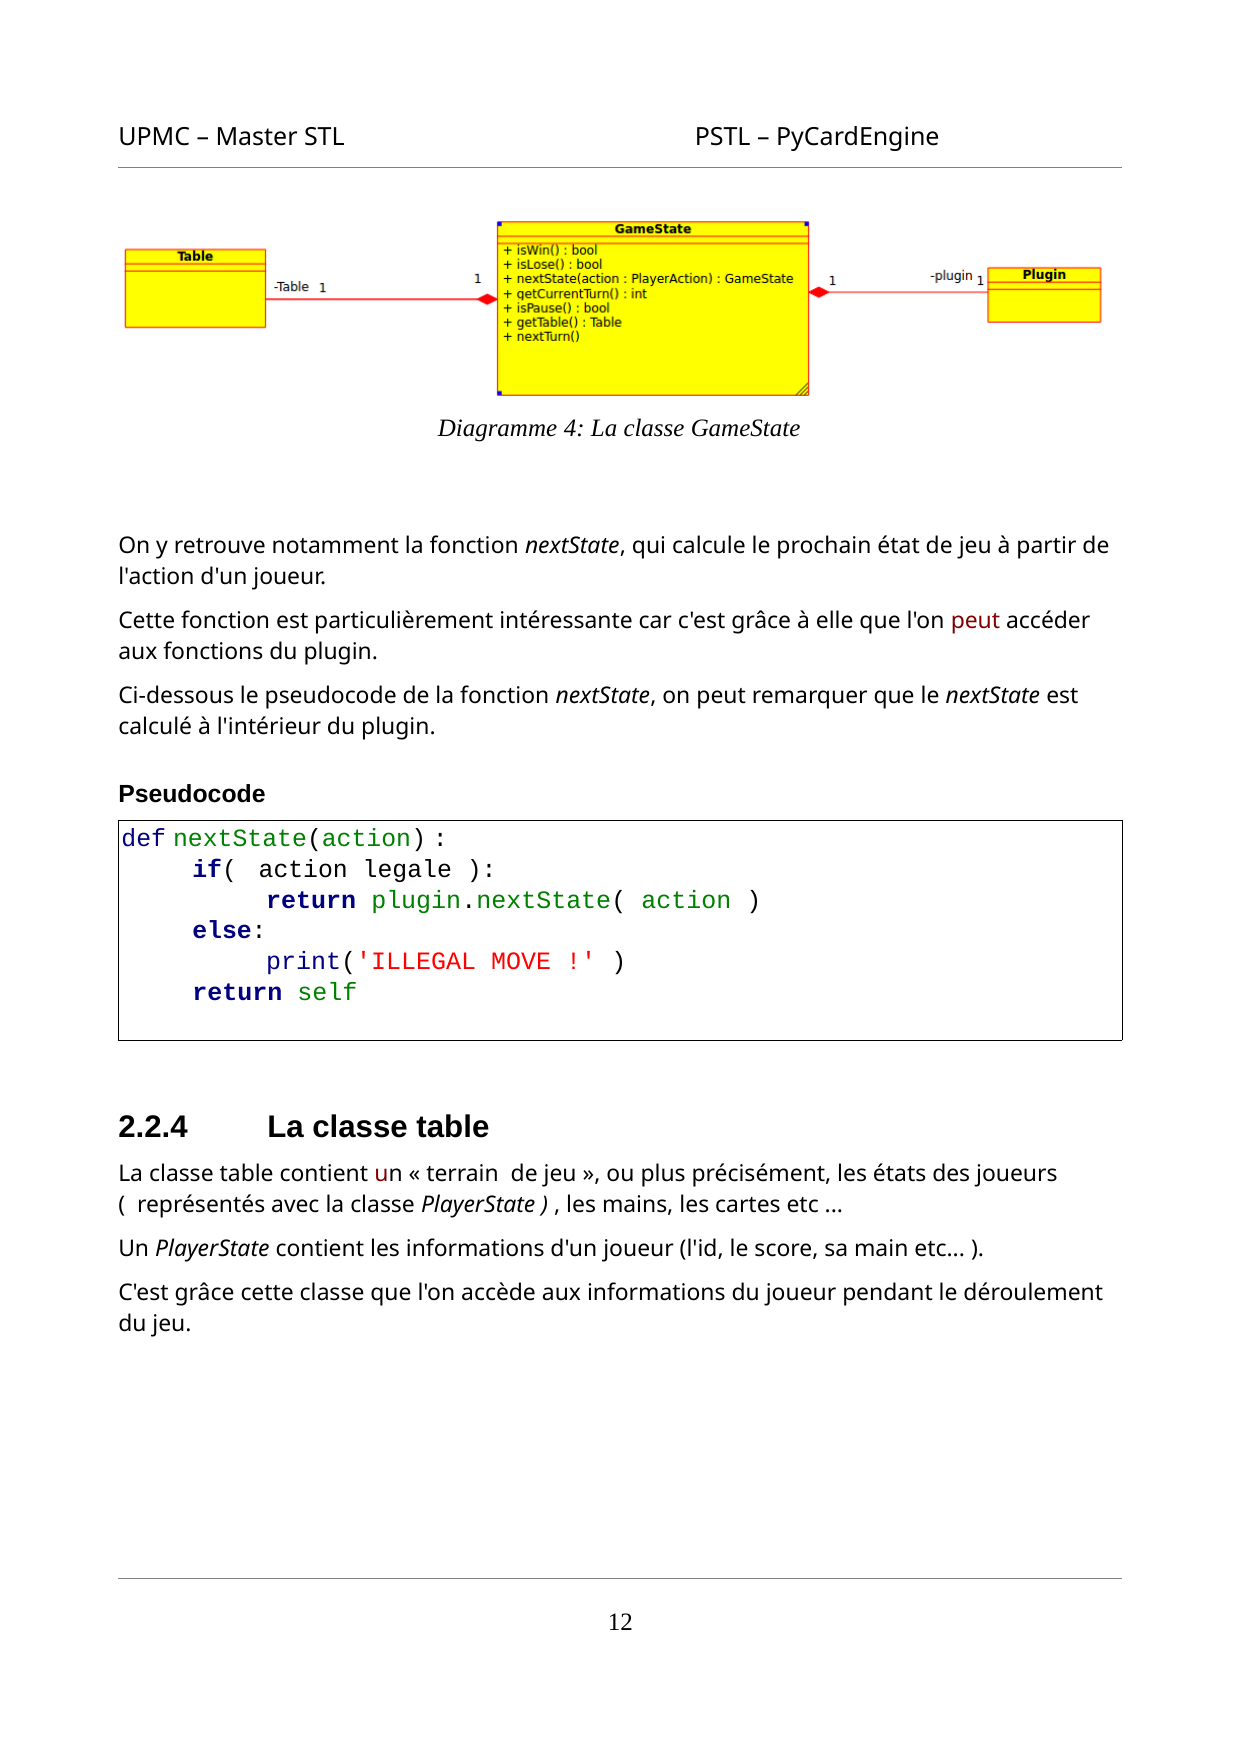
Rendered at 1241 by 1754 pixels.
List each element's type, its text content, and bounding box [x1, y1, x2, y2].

subtitle Pseudocode [118, 779, 1122, 807]
text Ci-dessous le pseudocode de la fonction nextState, on peut remarquer que le nextState est calculé à l'intérieur du plugin. [118, 679, 1122, 741]
text else: [119, 912, 1122, 943]
text Diagramme 4: La classe GameState [118, 413, 1122, 441]
subtitle La classe table [118, 1108, 1122, 1144]
text def nextState(action) : [119, 821, 1122, 851]
text C'est grâce cette classe que l'on accède aux informations du joueur pendant le déroulement du jeu. [118, 1276, 1122, 1338]
text print('ILLEGAL MOVE !' ) [119, 943, 1122, 974]
text On y retrouve notamment la fonction nextState, qui calcule le prochain état de jeu à partir de l'action d'un joueur. [118, 529, 1122, 591]
text if( action legale ): [119, 851, 1122, 882]
text return self [119, 974, 1122, 1005]
text La classe table contient un « terrain de jeu », ou plus précisément, les états des joueurs ( représentés avec la classe PlayerState ) , les mains, les cartes etc ... [118, 1157, 1122, 1219]
text return plugin.nextState( action ) [119, 882, 1122, 912]
text Cette fonction est particulièrement intéressante car c'est grâce à elle que l'on peut accéder aux fonctions du plugin. [118, 604, 1122, 666]
text Un PlayerState contient les informations d'un joueur (l'id, le score, sa main etc... ). [118, 1232, 1122, 1263]
picture [118, 212, 1123, 413]
